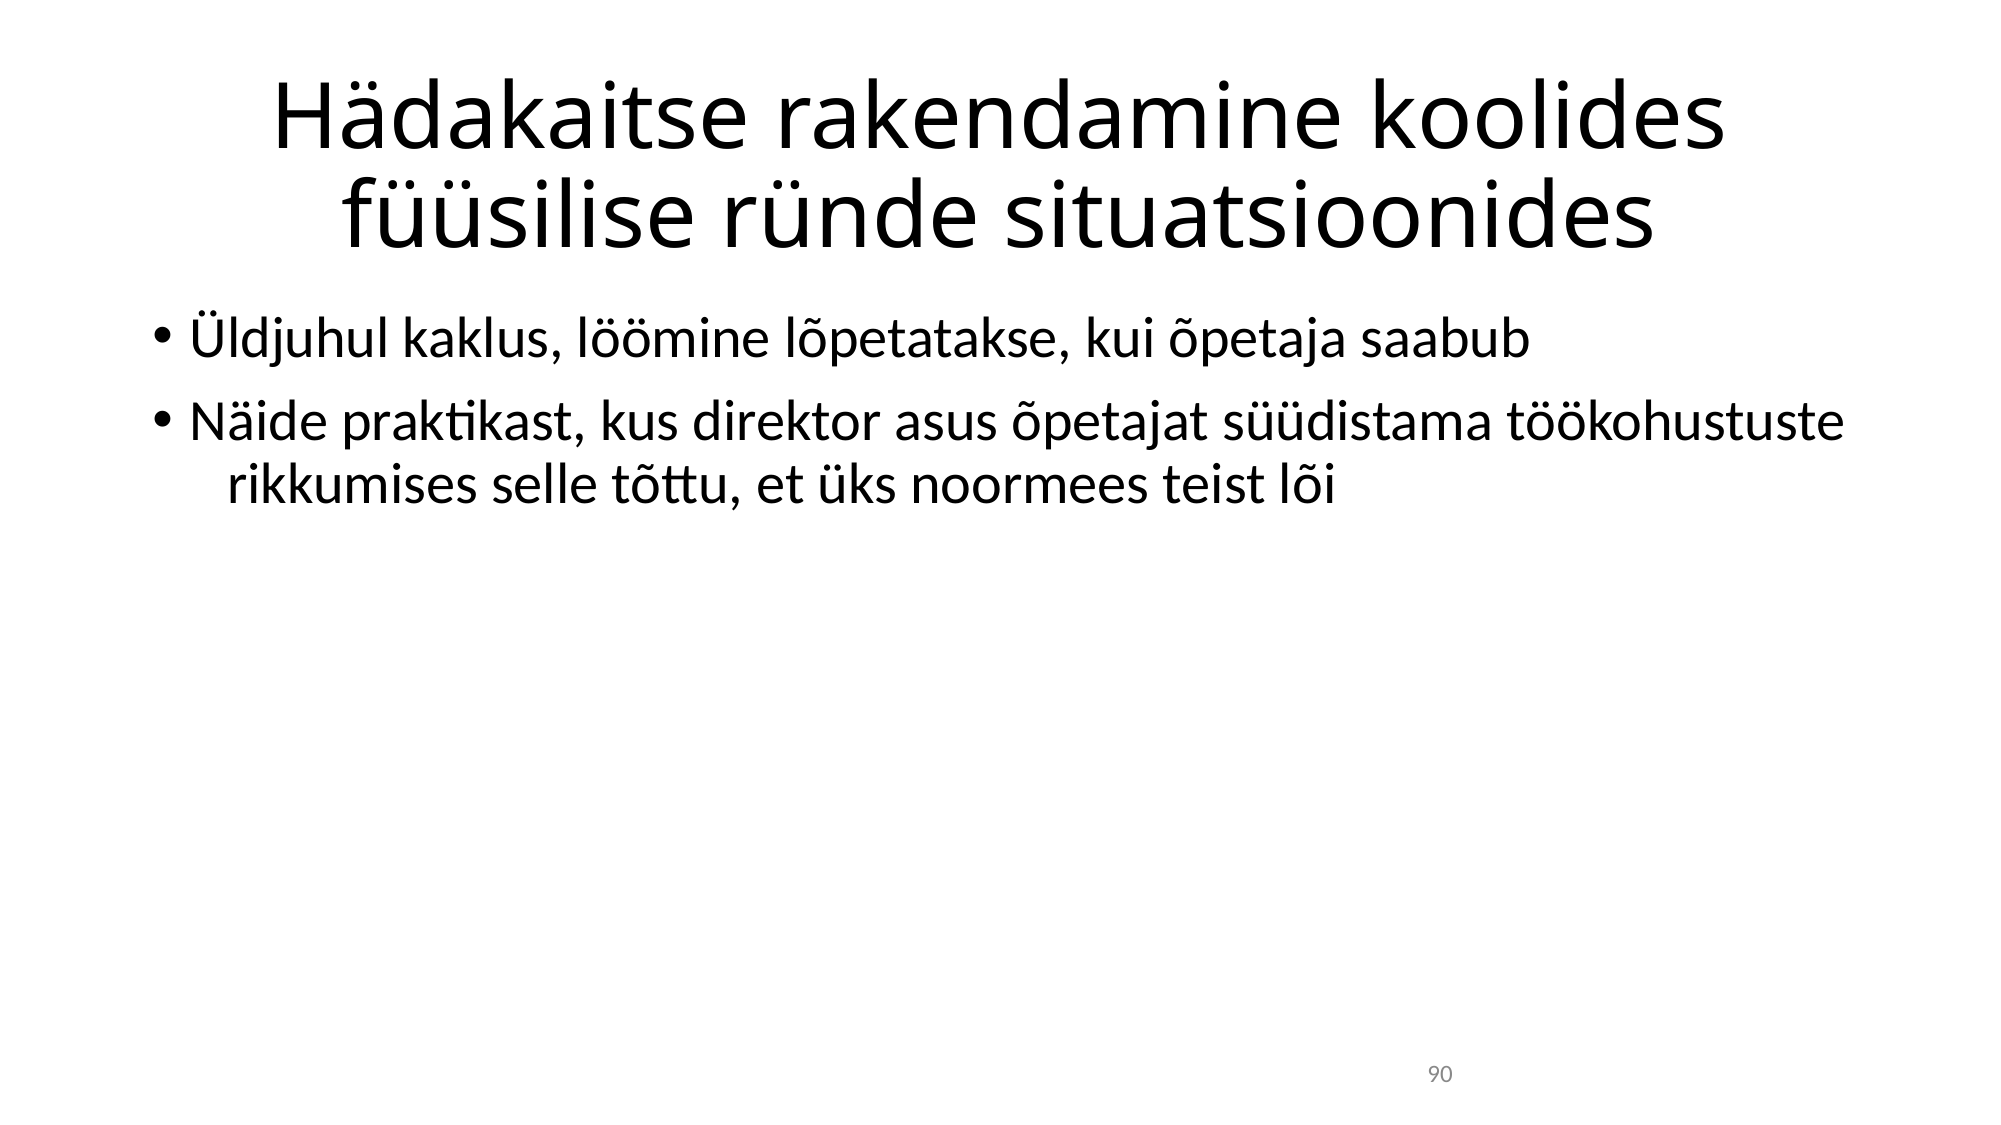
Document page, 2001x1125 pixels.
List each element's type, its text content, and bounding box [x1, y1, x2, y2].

text_box 161 [1412, 1042, 1863, 1103]
list Üldjuhul kaklus, löömine lõpetatakse, kui õpetaja saabub Näide praktikast, kus direktor asus õpetajat süüdistama töökohustuste rikkumises selle tõttu, et üks noormees teist lõi [137, 299, 1863, 1014]
title Hädakaitse rakendamine koolides füüsilise ründe situatsioonides [137, 59, 1863, 278]
